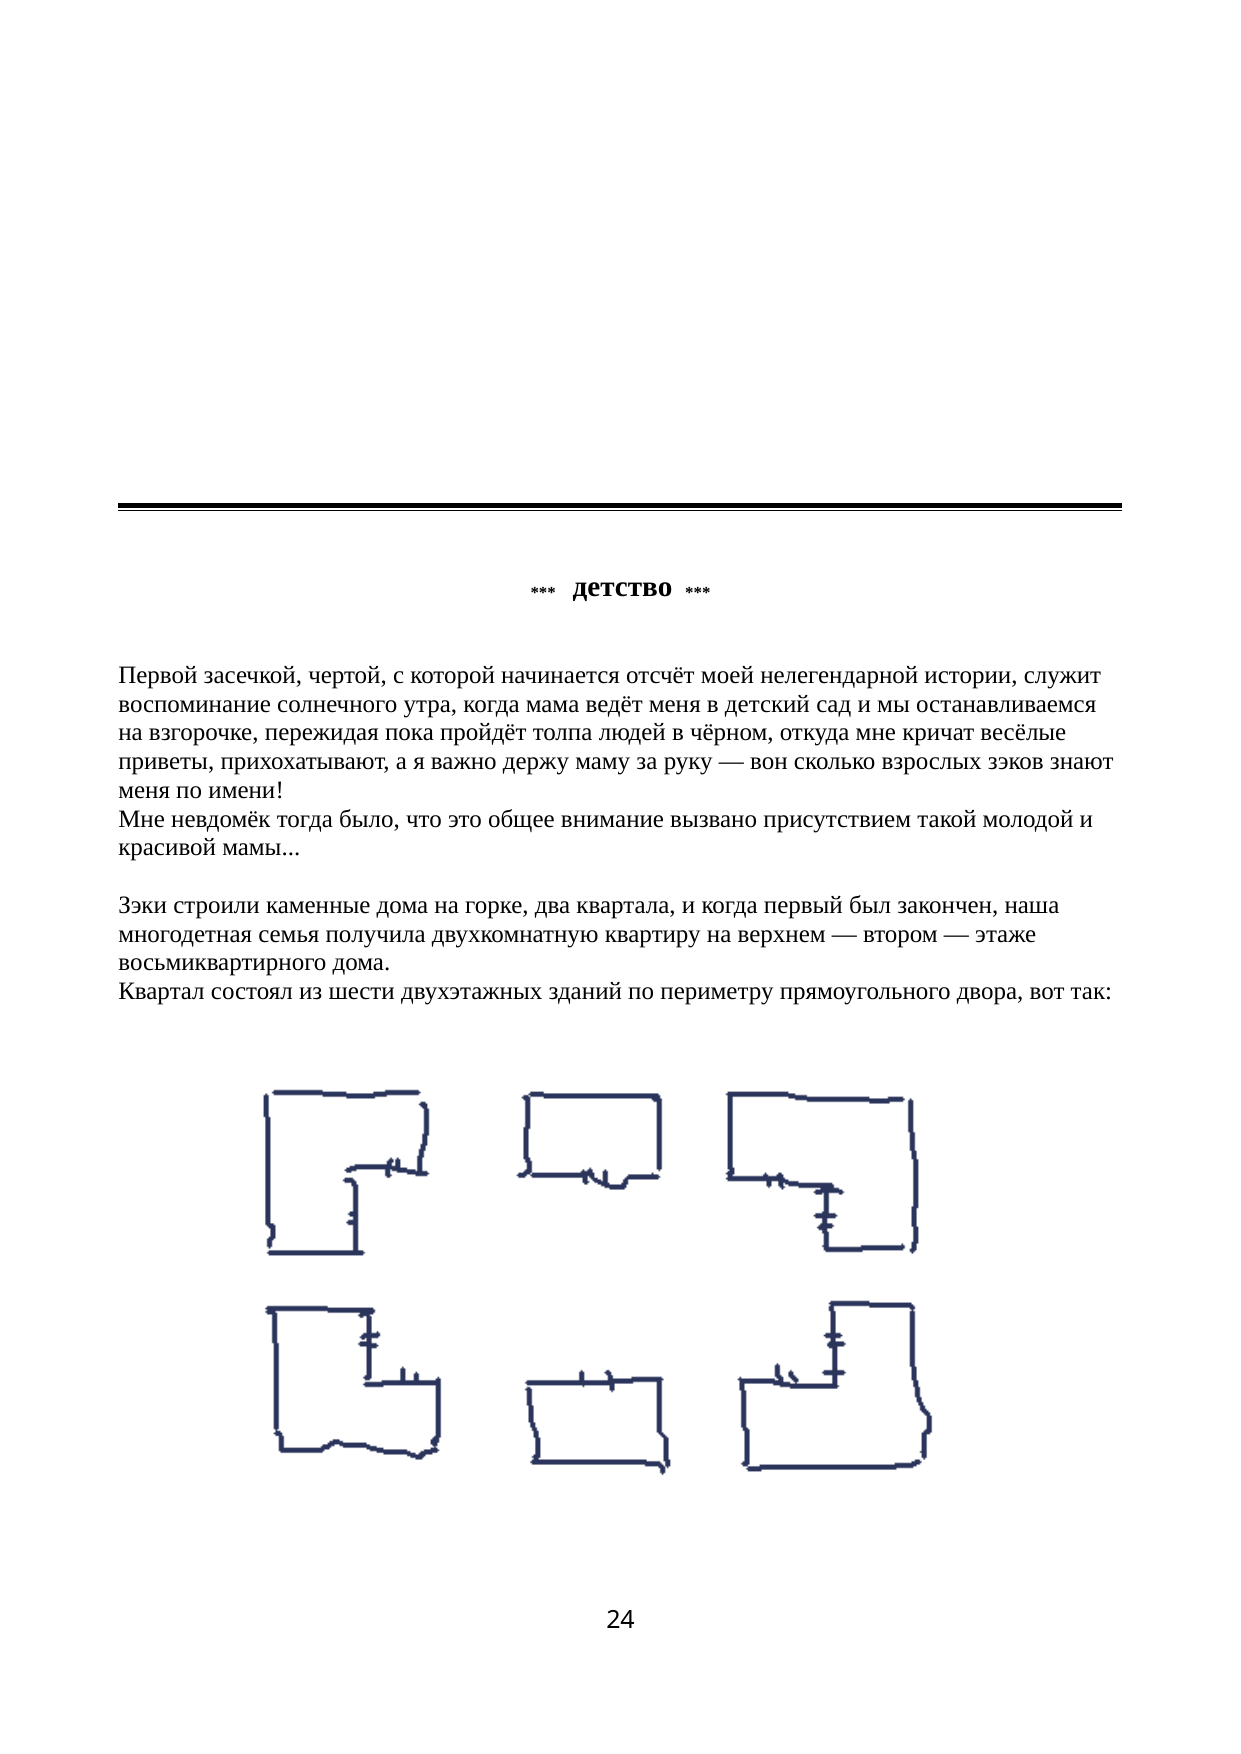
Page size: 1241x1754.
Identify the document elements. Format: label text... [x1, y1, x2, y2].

text *** детство *** [118, 569, 1122, 602]
picture [210, 1033, 1030, 1551]
text Квартал состоял из шести двухэтажных зданий по периметру прямоугольного двора, вот так: [118, 976, 1122, 1005]
text Мне невдомёк тогда было, что это общее внимание вызвано присутствием такой молодой и красивой мамы... [118, 804, 1122, 861]
text Зэки строили каменные дома на горке, два квартала, и когда первый был закончен, наша многодетная семья получила двухкомнатную квартиру на верхнем — втором — этаже восьмиквартирного дома. [118, 890, 1122, 976]
text Первой засечкой, чертой, с которой начинается отсчёт моей нелегендарной истории, служит воспоминание солнечного утра, когда мама ведёт меня в детский сад и мы останавливаемся на взгорочке, пережидая пока пройдёт толпа людей в чёрном, откуда мне кричат весёлые приветы, прихохатывают, а я важно держу маму за руку — вон сколько взрослых зэков знают меня по имени! [118, 660, 1122, 804]
